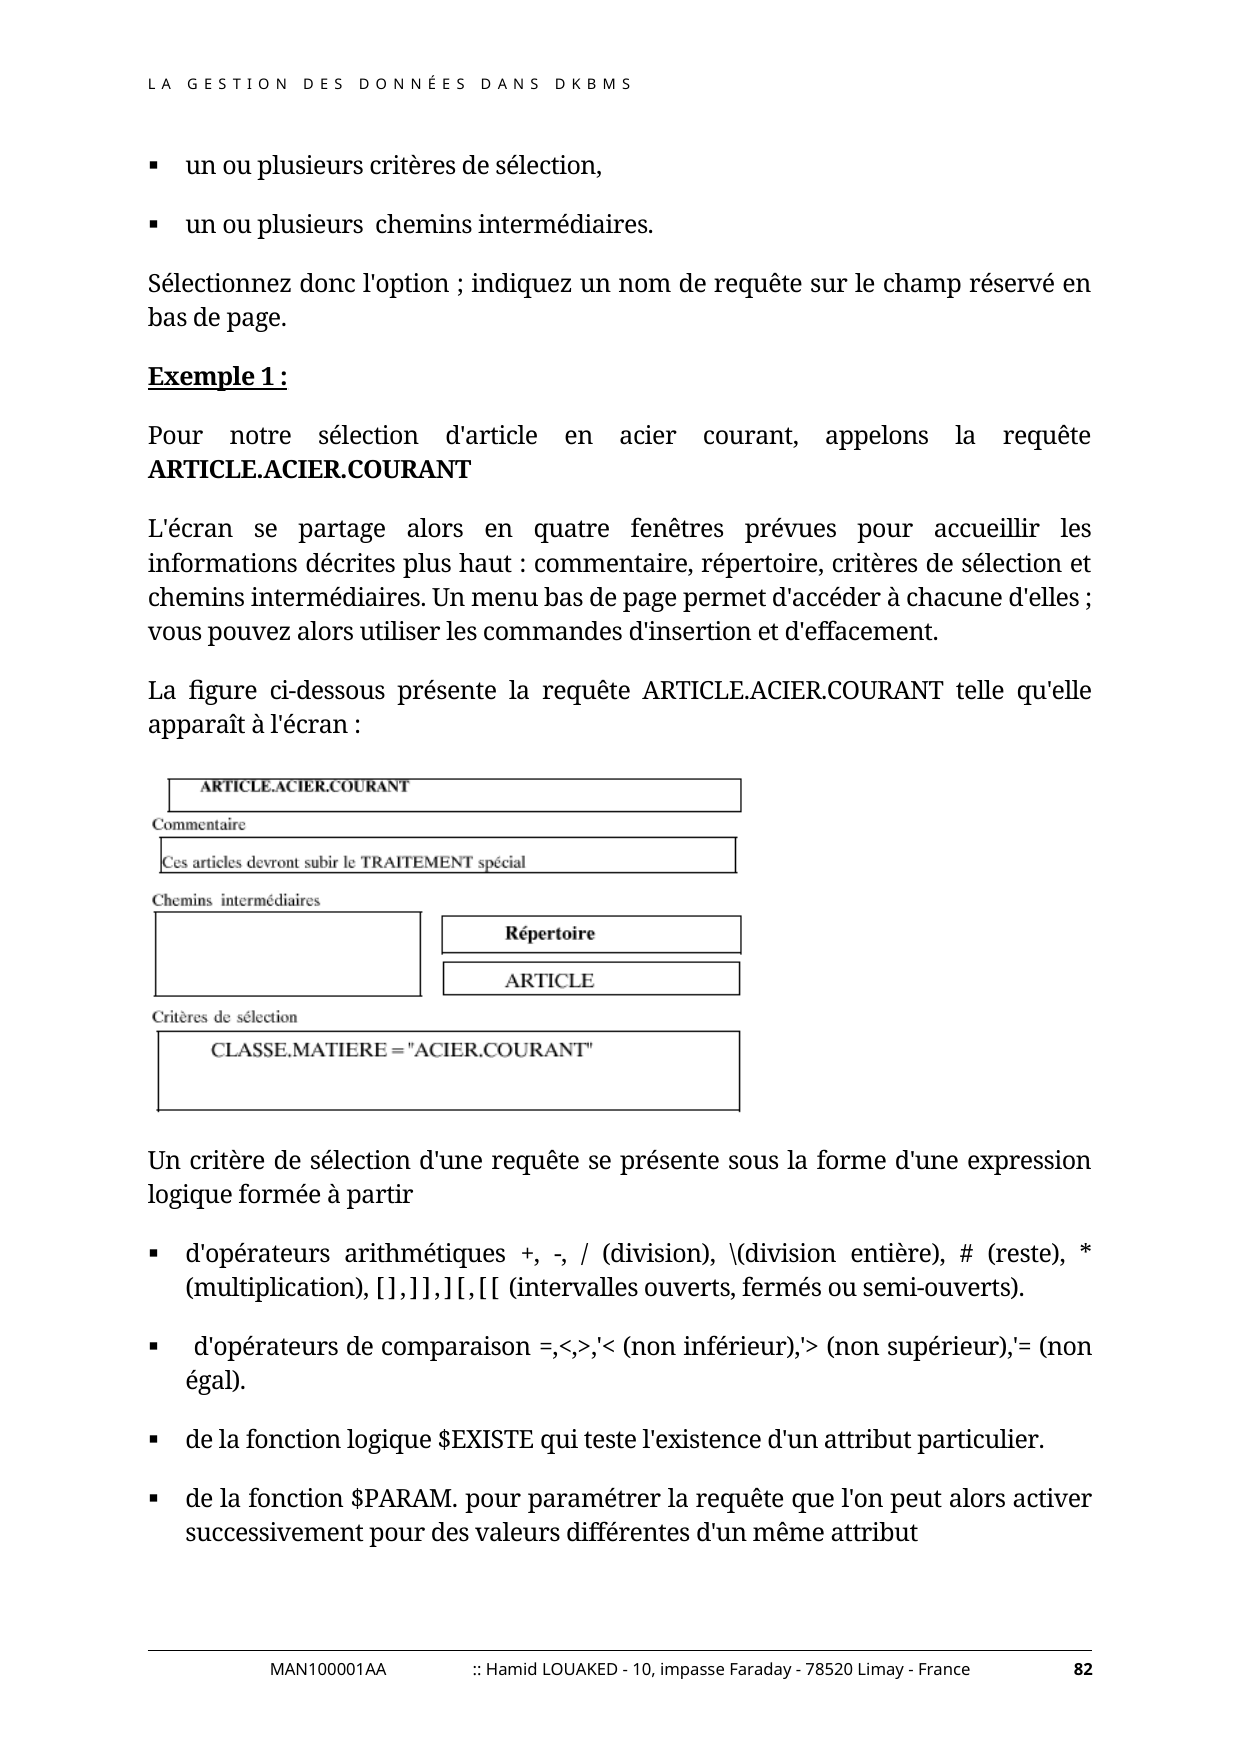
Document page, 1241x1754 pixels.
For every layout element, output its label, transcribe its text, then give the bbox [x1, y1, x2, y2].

list d'opérateurs arithmétiques +, -, / (division), \(division entière), # (reste), * (multiplication), [],]],][,[[ (intervalles ouverts, fermés ou semi-ouverts). [148, 1235, 1092, 1303]
text La figure ci-dessous présente la requête ARTICLE.ACIER.COURANT telle qu'elle apparaît à l'écran : [148, 672, 1092, 741]
text Sélectionnez donc l'option ; indiquez un nom de requête sur le champ réservé en bas de page. [148, 266, 1092, 334]
list de la fonction $PARAM. pour paramétrer la requête que l'on peut alors activer successivement pour des valeurs différentes d'un même attribut [148, 1481, 1092, 1549]
text Un critère de sélection d'une requête se présente sous la forme d'une expression logique formée à partir [148, 1142, 1092, 1210]
list un ou plusieurs chemins intermédiaires. [148, 207, 1092, 241]
text Exemple 1 : [148, 359, 1092, 393]
list d'opérateurs de comparaison =,<,>,'< (non inférieur),'> (non supérieur),'= (non égal). [148, 1328, 1092, 1397]
list un ou plusieurs critères de sélection, [148, 148, 1092, 182]
list de la fonction logique $EXISTE qui teste l'existence d'un attribut particulier. [148, 1422, 1092, 1456]
text Pour notre sélection d'article en acier courant, appelons la requête ARTICLE.ACIER.COURANT [148, 418, 1092, 486]
text L'écran se partage alors en quatre fenêtres prévues pour accueillir les informations décrites plus haut : commentaire, répertoire, critères de sélection et chemins intermédiaires. Un menu bas de page permet d'accéder à chacune d'elles ; vous pouvez alors utiliser les commandes d'insertion et d'effacement. [148, 511, 1092, 647]
